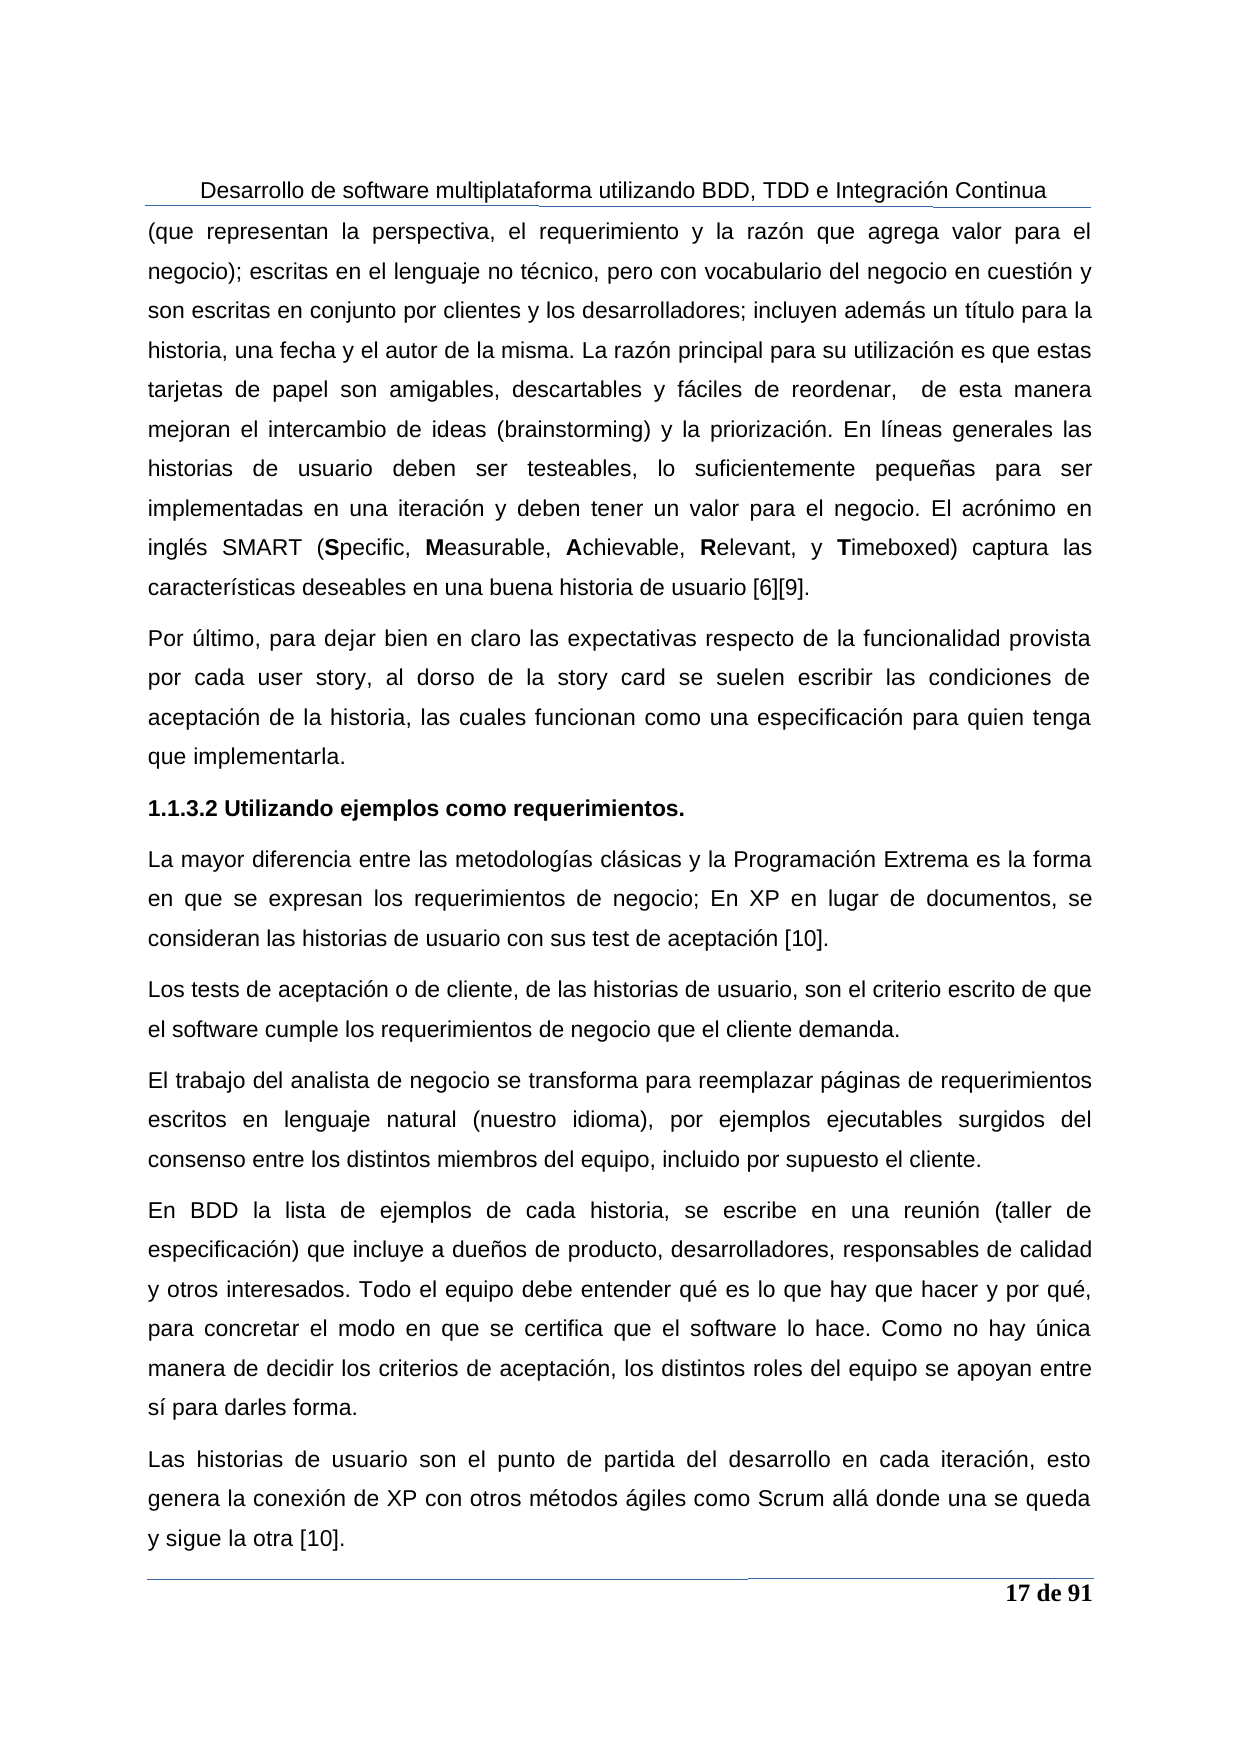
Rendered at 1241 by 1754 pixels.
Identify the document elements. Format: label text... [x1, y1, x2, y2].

text Los tests de aceptación o de cliente, de las historias de usuario, son el criterio escrito de que el software cumple los requerimientos de negocio que el cliente demanda. [148, 976, 1093, 1042]
text En BDD la lista de ejemplos de cada historia, se escribe en una reunión (taller de especificación) que incluye a dueños de producto, desarrolladores, responsables de calidad y otros interesados. Todo el equipo debe entender qué es lo que hay que hacer y por qué, para concretar el modo en que se certifica que el software lo hace. Como no hay única manera de decidir los criterios de aceptación, los distintos roles del equipo se apoyan entre sí para darles forma. [148, 1197, 1093, 1421]
list 1.1.3.2 Utilizando ejemplos como requerimientos. [148, 794, 1093, 821]
text La mayor diferencia entre las metodologías clásicas y la Programación Extrema es la forma en que se expresan los requerimientos de negocio; En XP en lugar de documentos, se consideran las historias de usuario con sus test de aceptación [10]. [148, 846, 1093, 951]
text El trabajo del analista de negocio se transforma para reemplazar páginas de requerimientos escritos en lenguaje natural (nuestro idioma), por ejemplos ejecutables surgidos del consenso entre los distintos miembros del equipo, incluido por supuesto el cliente. [148, 1067, 1093, 1172]
text (que representan la perspectiva, el requerimiento y la razón que agrega valor para el negocio); escritas en el lenguaje no técnico, pero con vocabulario del negocio en cuestión y son escritas en conjunto por clientes y los desarrolladores; incluyen además un título para la historia, una fecha y el autor de la misma. La razón principal para su utilización es que estas tarjetas de papel son amigables, descartables y fáciles de reordenar, de esta manera mejoran el intercambio de ideas (brainstorming) y la priorización. En líneas generales las historias de usuario deben ser testeables, lo suficientemente pequeñas para ser implementadas en una iteración y deben tener un valor para el negocio. El acrónimo en inglés SMART (Specific, Measurable, Achievable, Relevant, y Timeboxed) captura las características deseables en una buena historia de usuario [6][9]. [148, 218, 1093, 600]
text Las historias de usuario son el punto de partida del desarrollo en cada iteración, esto genera la conexión de XP con otros métodos ágiles como Scrum allá donde una se queda y sigue la otra [10]. [148, 1446, 1093, 1551]
text Por último, para dejar bien en claro las expectativas respecto de la funcionalidad provista por cada user story, al dorso de la story card se suelen escribir las condiciones de aceptación de la historia, las cuales funcionan como una especificación para quien tenga que implementarla. [148, 625, 1093, 770]
